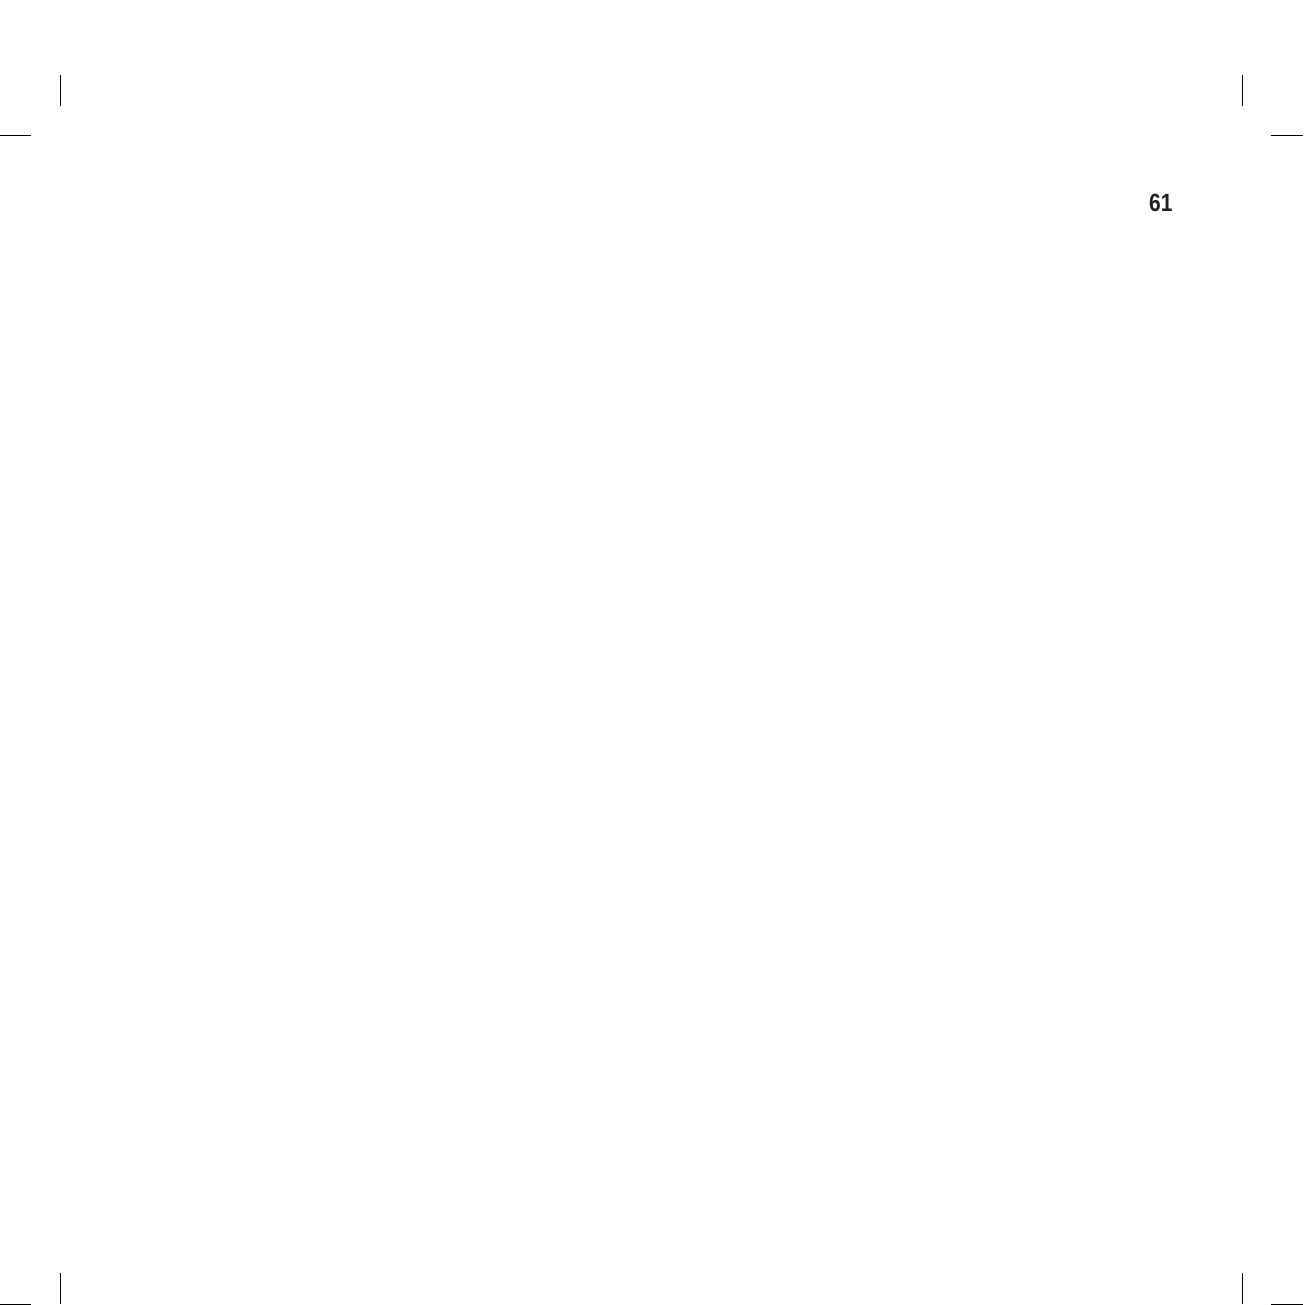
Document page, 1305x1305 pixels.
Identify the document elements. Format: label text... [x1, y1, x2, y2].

text 61 [0, 188, 1172, 217]
